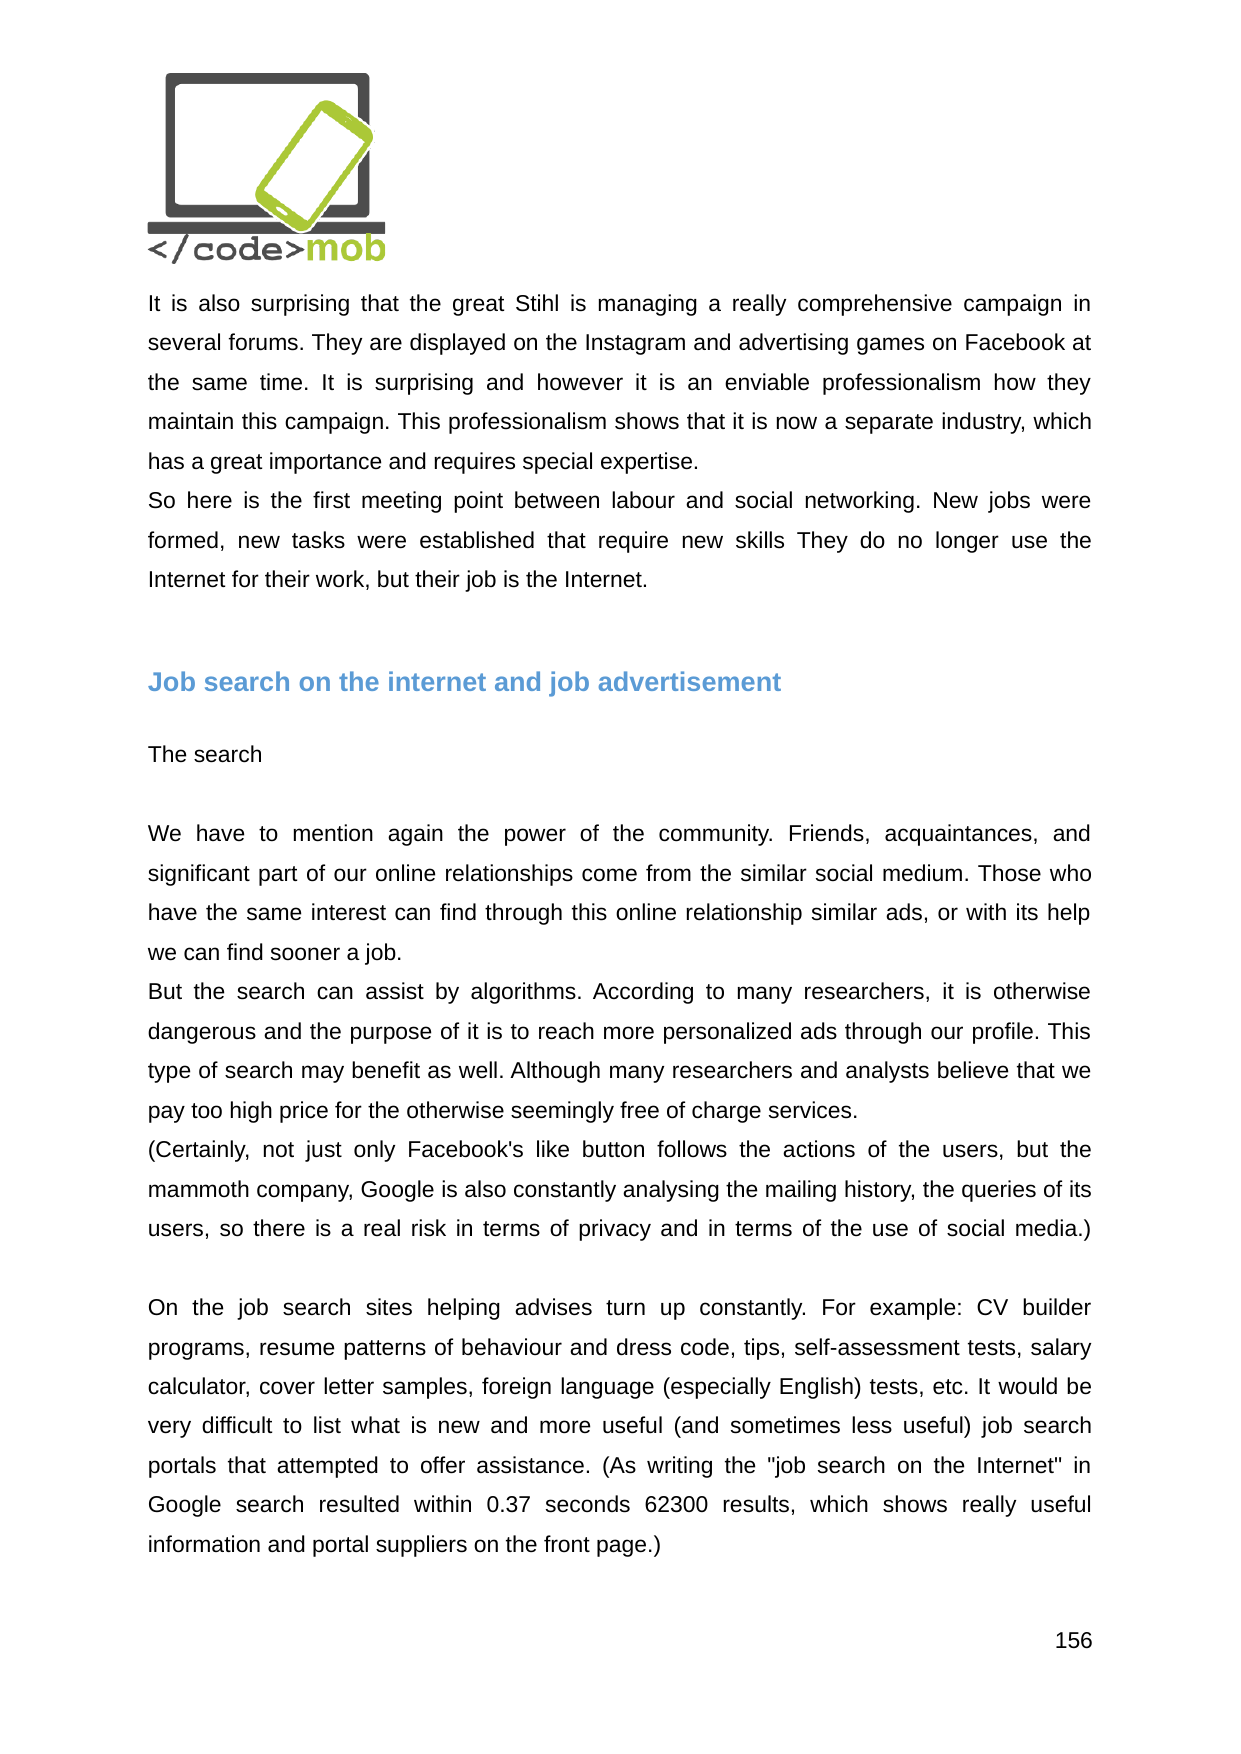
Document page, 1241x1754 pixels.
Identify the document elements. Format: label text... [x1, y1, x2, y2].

subtitle Job search on the internet and job advertisement [148, 666, 1093, 697]
text But the search can assist by algorithms. According to many researchers, it is otherwise dangerous and the purpose of it is to reach more personalized ads through our profile. This type of search may benefit as well. Although many researchers and analysts believe that we pay too high price for the otherwise seemingly free of charge services. [148, 978, 1093, 1123]
text It is also surprising that the great Stihl is managing a really comprehensive campaign in several forums. They are displayed on the Instagram and advertising games on Facebook at the same time. It is surprising and however it is an enviable professionalism how they maintain this campaign. This professionalism shows that it is now a separate industry, which has a great importance and requires special expertise. [148, 290, 1093, 474]
text So here is the first meeting point between labour and social networking. New jobs were formed, new tasks were established that require new skills They do no longer use the Internet for their work, but their job is the Internet. [148, 487, 1093, 592]
text On the job search sites helping advises turn up constantly. For example: CV builder programs, resume patterns of behaviour and dress code, tips, self-assessment tests, salary calculator, cover letter samples, foreign language (especially English) tests, etc. It would be very difficult to list what is new and more useful (and sometimes less useful) job search portals that attempted to offer assistance. (As writing the "job search on the Internet" in Google search resulted within 0.37 seconds 62300 results, which shows really useful information and portal suppliers on the front page.) [148, 1294, 1093, 1557]
picture [147, 73, 386, 264]
text (Certainly, not just only Facebook's like button follows the actions of the users, but the mammoth company, Google is also constantly analysing the mailing history, the queries of its users, so there is a real risk in terms of privacy and in terms of the use of social media.) [148, 1136, 1093, 1281]
text We have to mention again the power of the community. Friends, acquaintances, and significant part of our online relationships come from the similar social medium. Those who have the same interest can find through this online relationship similar ads, or with its help we can find sooner a job. [148, 820, 1093, 965]
text The search [148, 741, 1093, 768]
